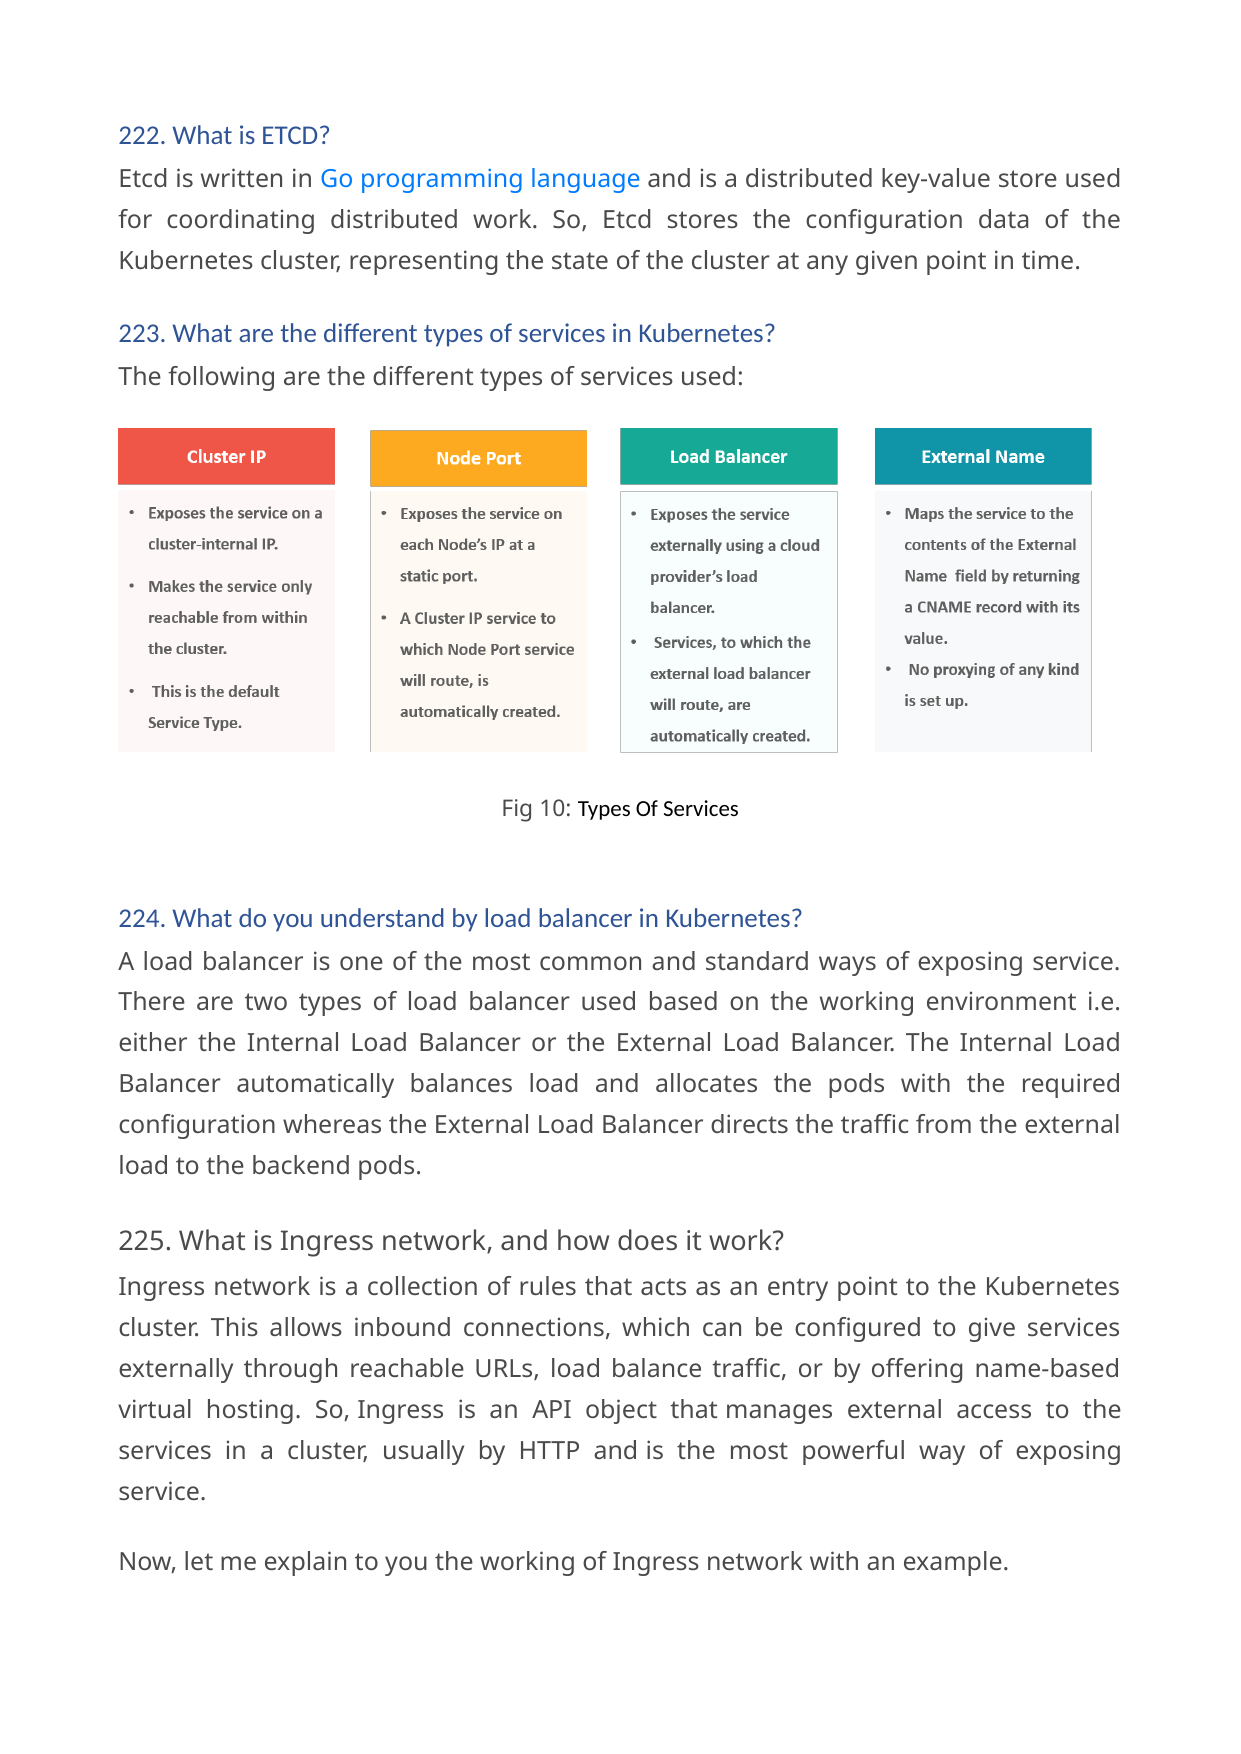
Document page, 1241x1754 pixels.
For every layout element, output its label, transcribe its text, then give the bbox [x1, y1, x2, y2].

text Fig 10: Types Of Services [118, 792, 1122, 823]
text The following are the different types of services used: [118, 359, 1122, 393]
subtitle 222. What is ETCD? [118, 118, 1122, 151]
text Now, let me explain to you the working of Ingress network with an example. [118, 1543, 1122, 1577]
picture [118, 428, 1094, 757]
text Ingress network is a collection of rules that acts as an entry point to the Kubernetes cluster. This allows inbound connections, which can be configured to give services externally through reachable URLs, load balance traffic, or by offering name-based virtual hosting. So, Ingress is an API object that manages external access to the services in a cluster, usually by HTTP and is the most powerful way of exposing service. [118, 1269, 1122, 1507]
text Etcd is written in Go programming language and is a distributed key-value store used for coordinating distributed work. So, Etcd stores the configuration data of the Kubernetes cluster, representing the state of the cluster at any given point in time. [118, 161, 1122, 276]
text A load balancer is one of the most common and standard ways of exposing service. There are two types of load balancer used based on the working environment i.e. either the Internal Load Balancer or the External Load Balancer. The Internal Load Balancer automatically balances load and allocates the pods with the required configuration whereas the External Load Balancer directs the traffic from the external load to the backend pods. [118, 943, 1122, 1181]
subtitle 225. What is Ingress network, and how does it work? [118, 1222, 1122, 1258]
subtitle 224. What do you understand by load balancer in Kubernetes? [118, 901, 1122, 934]
subtitle 223. What are the different types of services in Kubernetes? [118, 316, 1122, 349]
